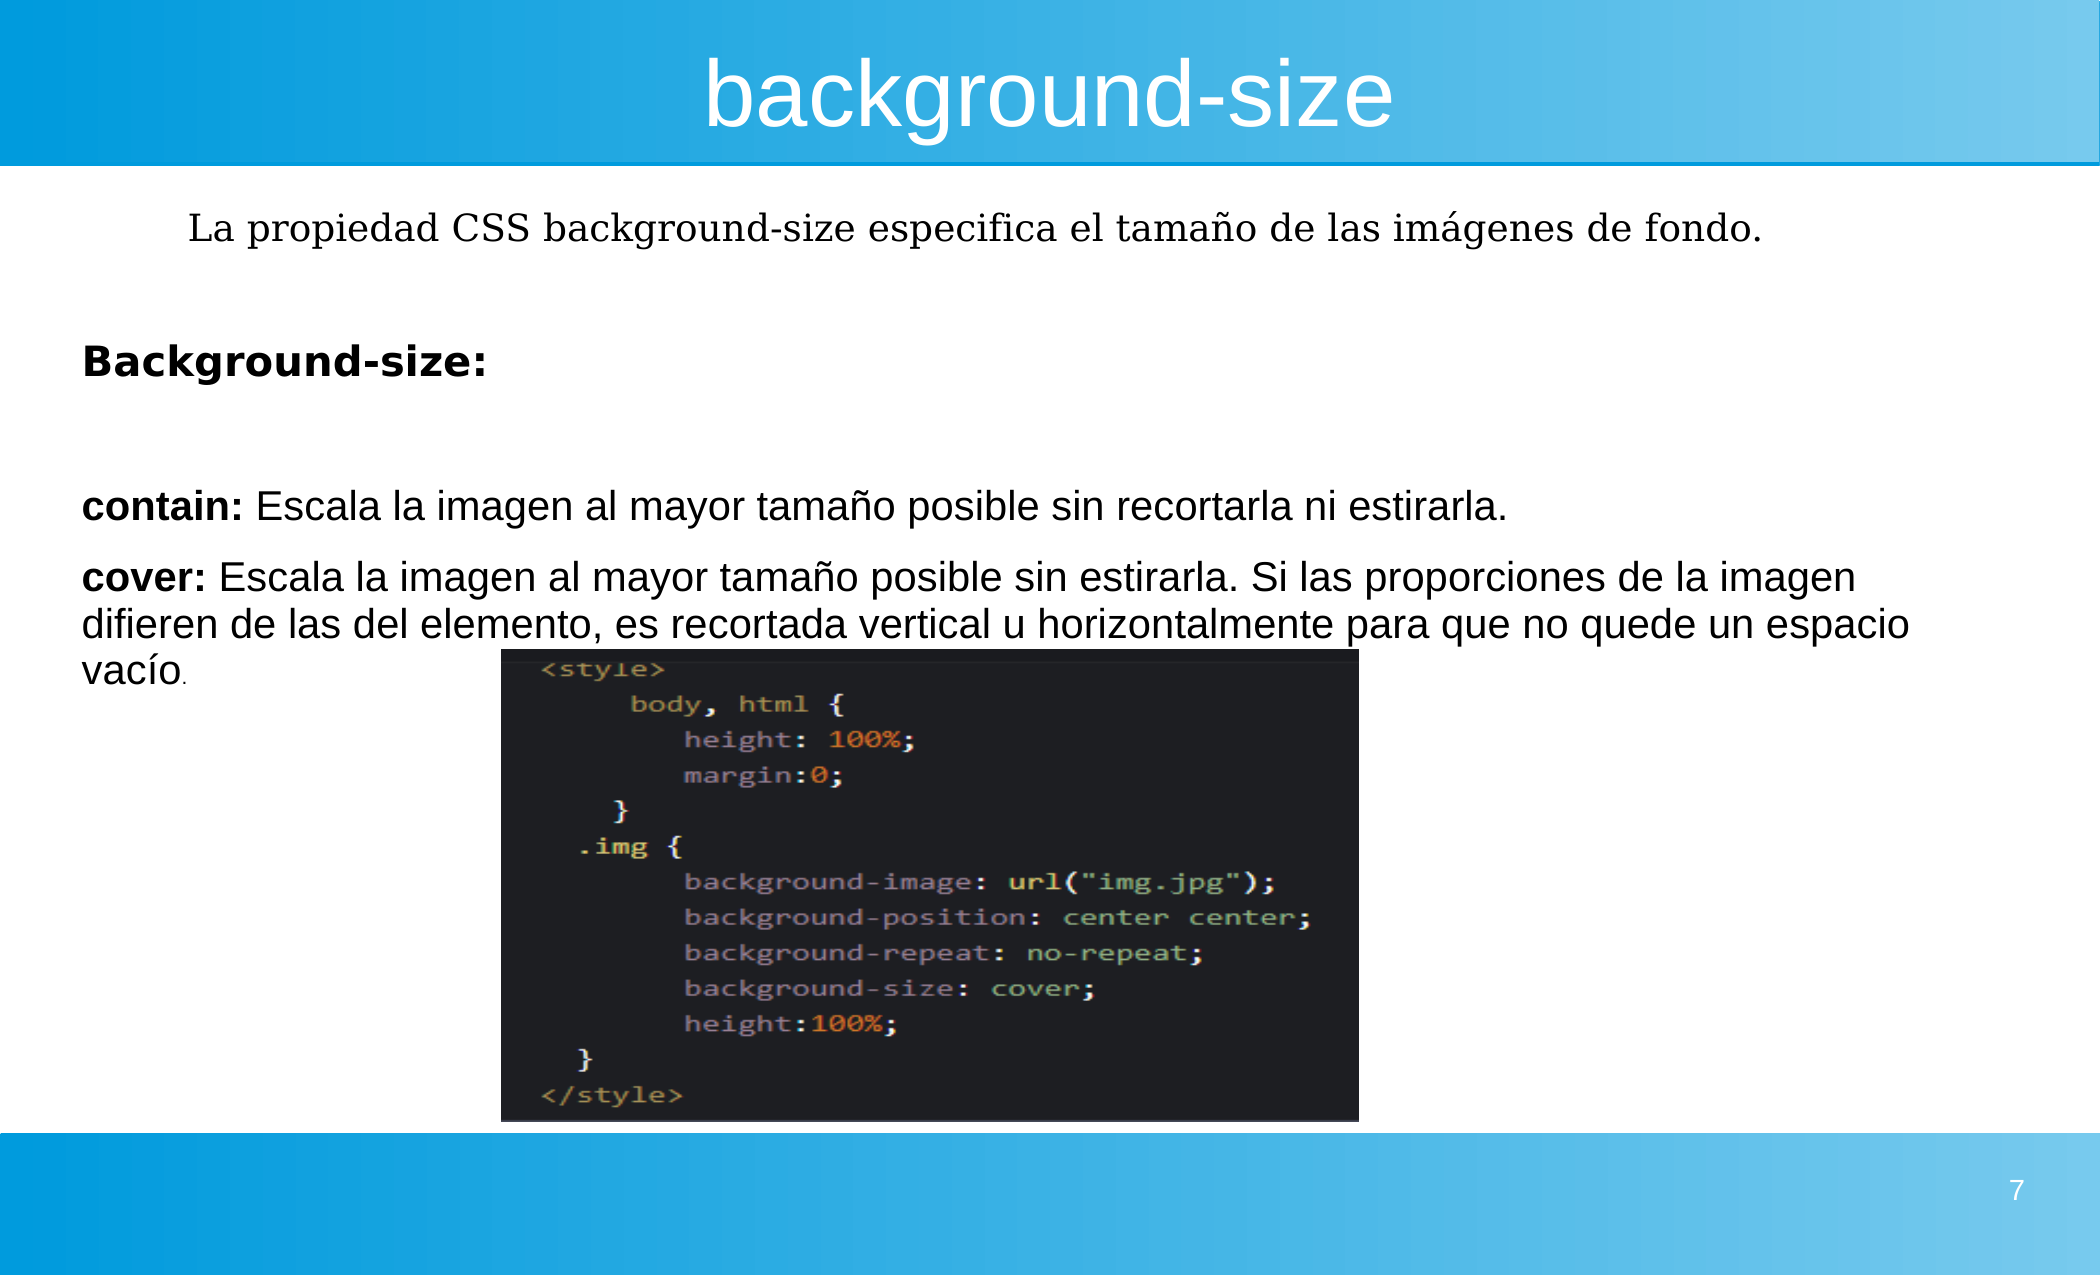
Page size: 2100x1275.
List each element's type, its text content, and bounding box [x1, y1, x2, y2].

list La propiedad CSS background-size especifica el tamaño de las imágenes de fondo. [116, 206, 2067, 260]
picture [501, 649, 1359, 1123]
title background-size [74, 40, 2025, 148]
text_box Background-size: contain: Escala la imagen al mayor tamaño posible sin recortarla ni estirarla. cover: Escala la imagen al mayor tamaño posible sin estirarla. Si las proporciones de la imagen difieren de las del elemento, es recortada vertical u horizontalmente para que no quede un espacio vacío. [66, 330, 1949, 768]
